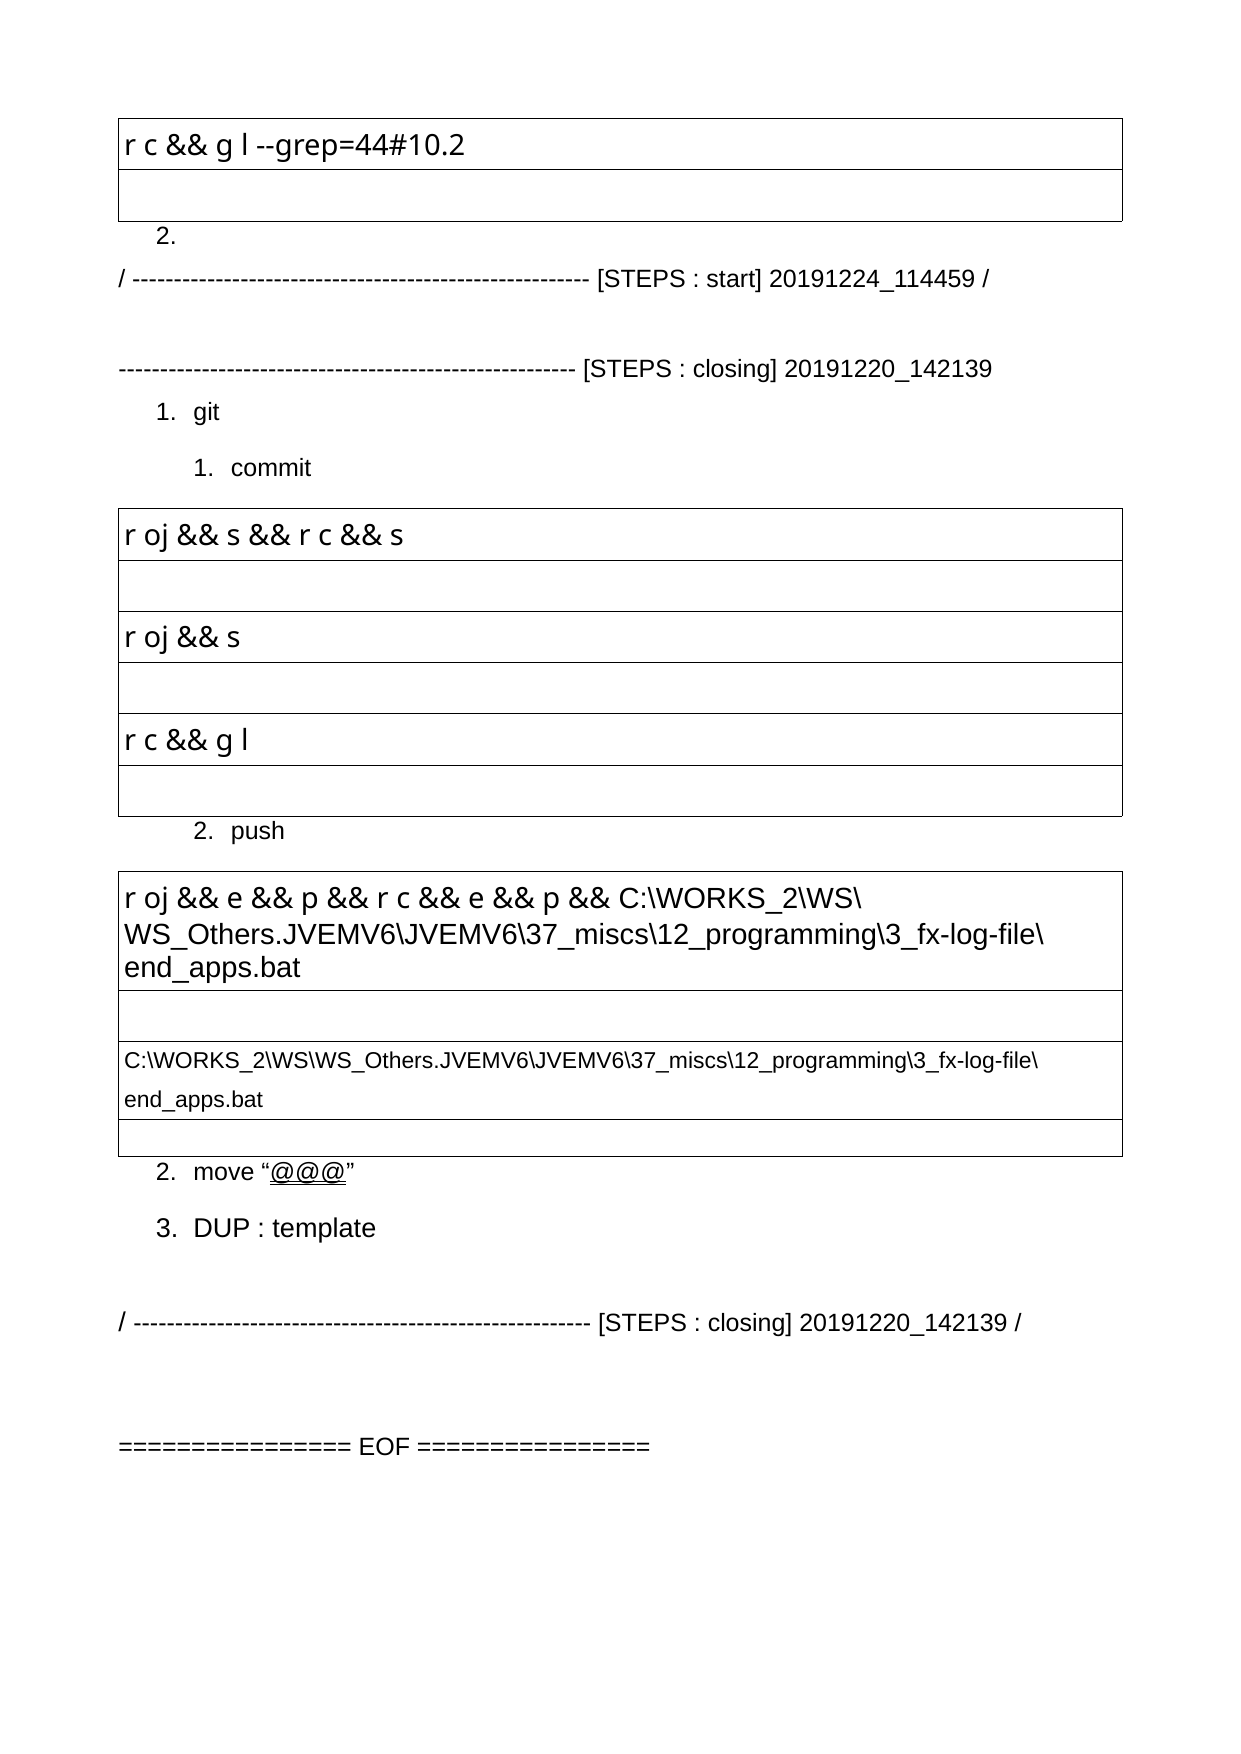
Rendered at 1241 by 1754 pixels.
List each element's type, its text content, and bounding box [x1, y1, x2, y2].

table_cell [119, 663, 1122, 713]
text ------------------------------------------------------- [STEPS : closing] 20191220_142139 [118, 354, 1122, 383]
table_cell [119, 766, 1122, 816]
text / ------------------------------------------------------- [STEPS : start] 20191224_114459 / [118, 264, 1122, 293]
text / ------------------------------------------------------- [STEPS : closing] 20191220_142139 / [118, 1306, 1122, 1337]
list DUP : template [156, 1212, 1122, 1243]
table_cell C:\WORKS_2\WS\WS_Others.JVEMV6\JVEMV6\37_miscs\12_programming\3_fx-log-file\end_apps.bat [119, 1042, 1122, 1118]
table_cell [119, 991, 1122, 1041]
list move “@@@” [156, 1157, 1122, 1185]
table_cell [119, 170, 1122, 221]
table_header r oj && s && r c && s [119, 509, 1122, 559]
table_cell r c && g l --grep=44#10.2 [119, 119, 1122, 169]
table_cell r c && g l [119, 714, 1122, 764]
list git [156, 397, 1122, 426]
list push [193, 817, 1122, 844]
text ================ EOF ================ [118, 1432, 1122, 1461]
list commit [193, 453, 1122, 481]
table_cell [119, 1120, 1122, 1156]
table_cell r oj && s [119, 612, 1122, 662]
table_header r oj && e && p && r c && e && p && C:\WORKS_2\WS\WS_Others.JVEMV6\JVEMV6\37_miscs\12_programming\3_fx-log-file\end_apps.bat [119, 872, 1122, 990]
table_cell [119, 561, 1122, 611]
